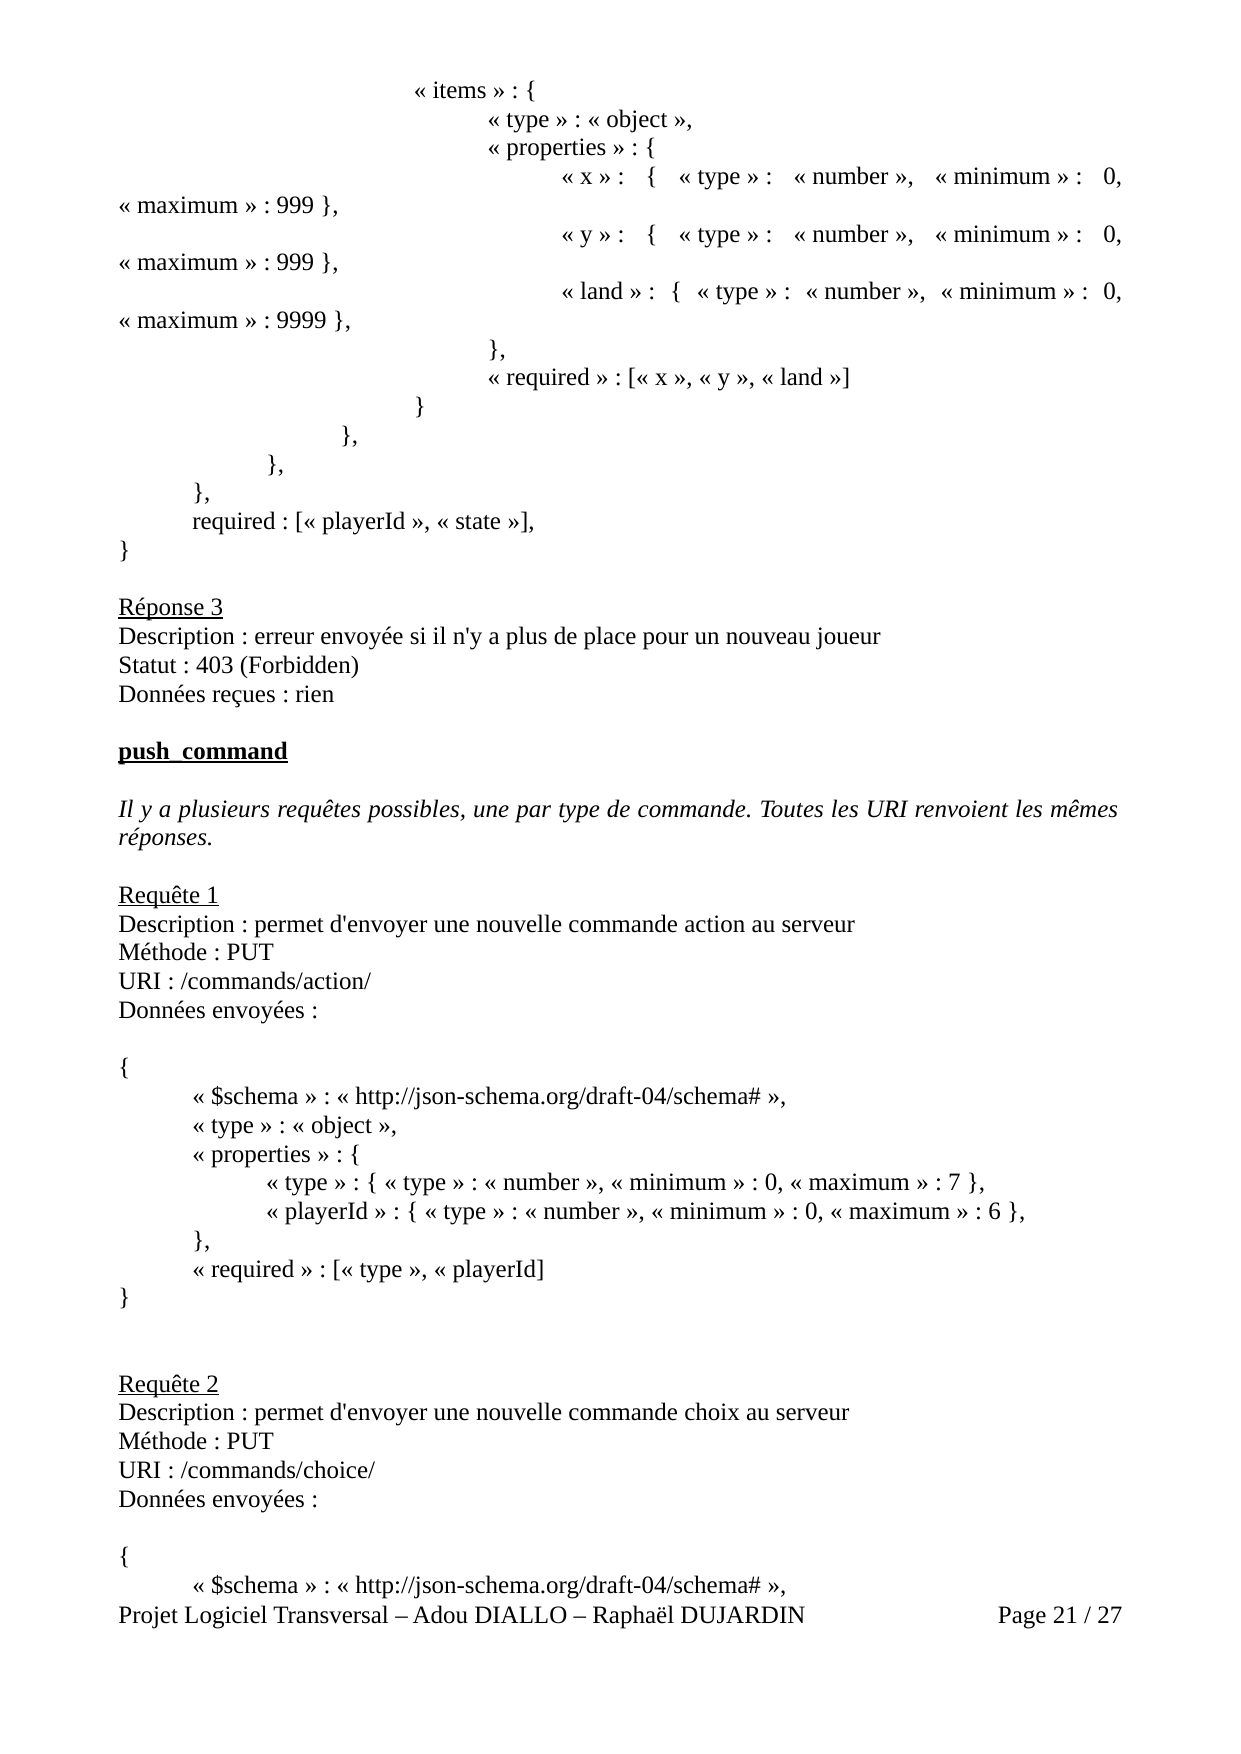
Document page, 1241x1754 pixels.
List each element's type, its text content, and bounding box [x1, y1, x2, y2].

text Méthode : PUT [118, 1426, 1122, 1455]
text Description : permet d'envoyer une nouvelle commande choix au serveur [118, 1397, 1122, 1426]
text « properties » : { [118, 1139, 1122, 1167]
text }, [118, 420, 1122, 449]
text }, [118, 1225, 1122, 1254]
text Méthode : PUT [118, 937, 1122, 966]
text }, [118, 334, 1122, 362]
text }, [118, 477, 1122, 506]
text « items » : { [118, 75, 1122, 104]
text URI : /commands/choice/ [118, 1455, 1122, 1484]
text « type » : « object », [118, 1110, 1122, 1139]
text { [118, 1052, 1122, 1081]
text }, [118, 449, 1122, 477]
text « y » : { « type » : « number », « minimum » : 0, « maximum » : 999 }, [118, 219, 1122, 276]
text « $schema » : « http://json-schema.org/draft-04/schema# », [118, 1081, 1122, 1110]
text « type » : « object », [118, 104, 1122, 132]
text Statut : 403 (Forbidden) [118, 650, 1122, 679]
text « properties » : { [118, 132, 1122, 161]
text } [118, 391, 1122, 420]
text Données envoyées : [118, 1484, 1122, 1512]
text Données reçues : rien [118, 679, 1122, 707]
text « playerId » : { « type » : « number », « minimum » : 0, « maximum » : 6 }, [118, 1196, 1122, 1225]
text « required » : [« x », « y », « land »] [118, 362, 1122, 391]
text required : [« playerId », « state »], [118, 506, 1122, 535]
text push_command [118, 736, 1122, 765]
text { [118, 1541, 1122, 1570]
text } [118, 535, 1122, 564]
text Description : erreur envoyée si il n'y a plus de place pour un nouveau joueur [118, 621, 1122, 650]
text Requête 2 [118, 1369, 1122, 1397]
text Données envoyées : [118, 995, 1122, 1024]
text } [118, 1282, 1122, 1311]
text « $schema » : « http://json-schema.org/draft-04/schema# », [118, 1570, 1122, 1599]
text Description : permet d'envoyer une nouvelle commande action au serveur [118, 909, 1122, 937]
text URI : /commands/action/ [118, 966, 1122, 995]
text « required » : [« type », « playerId] [118, 1254, 1122, 1282]
text Il y a plusieurs requêtes possibles, une par type de commande. Toutes les URI renvoient les mêmes réponses. [118, 794, 1122, 851]
text Réponse 3 [118, 592, 1122, 621]
text Requête 1 [118, 880, 1122, 909]
text « x » : { « type » : « number », « minimum » : 0, « maximum » : 999 }, [118, 161, 1122, 219]
text « type » : { « type » : « number », « minimum » : 0, « maximum » : 7 }, [118, 1167, 1122, 1196]
text « land » : { « type » : « number », « minimum » : 0, « maximum » : 9999 }, [118, 276, 1122, 334]
